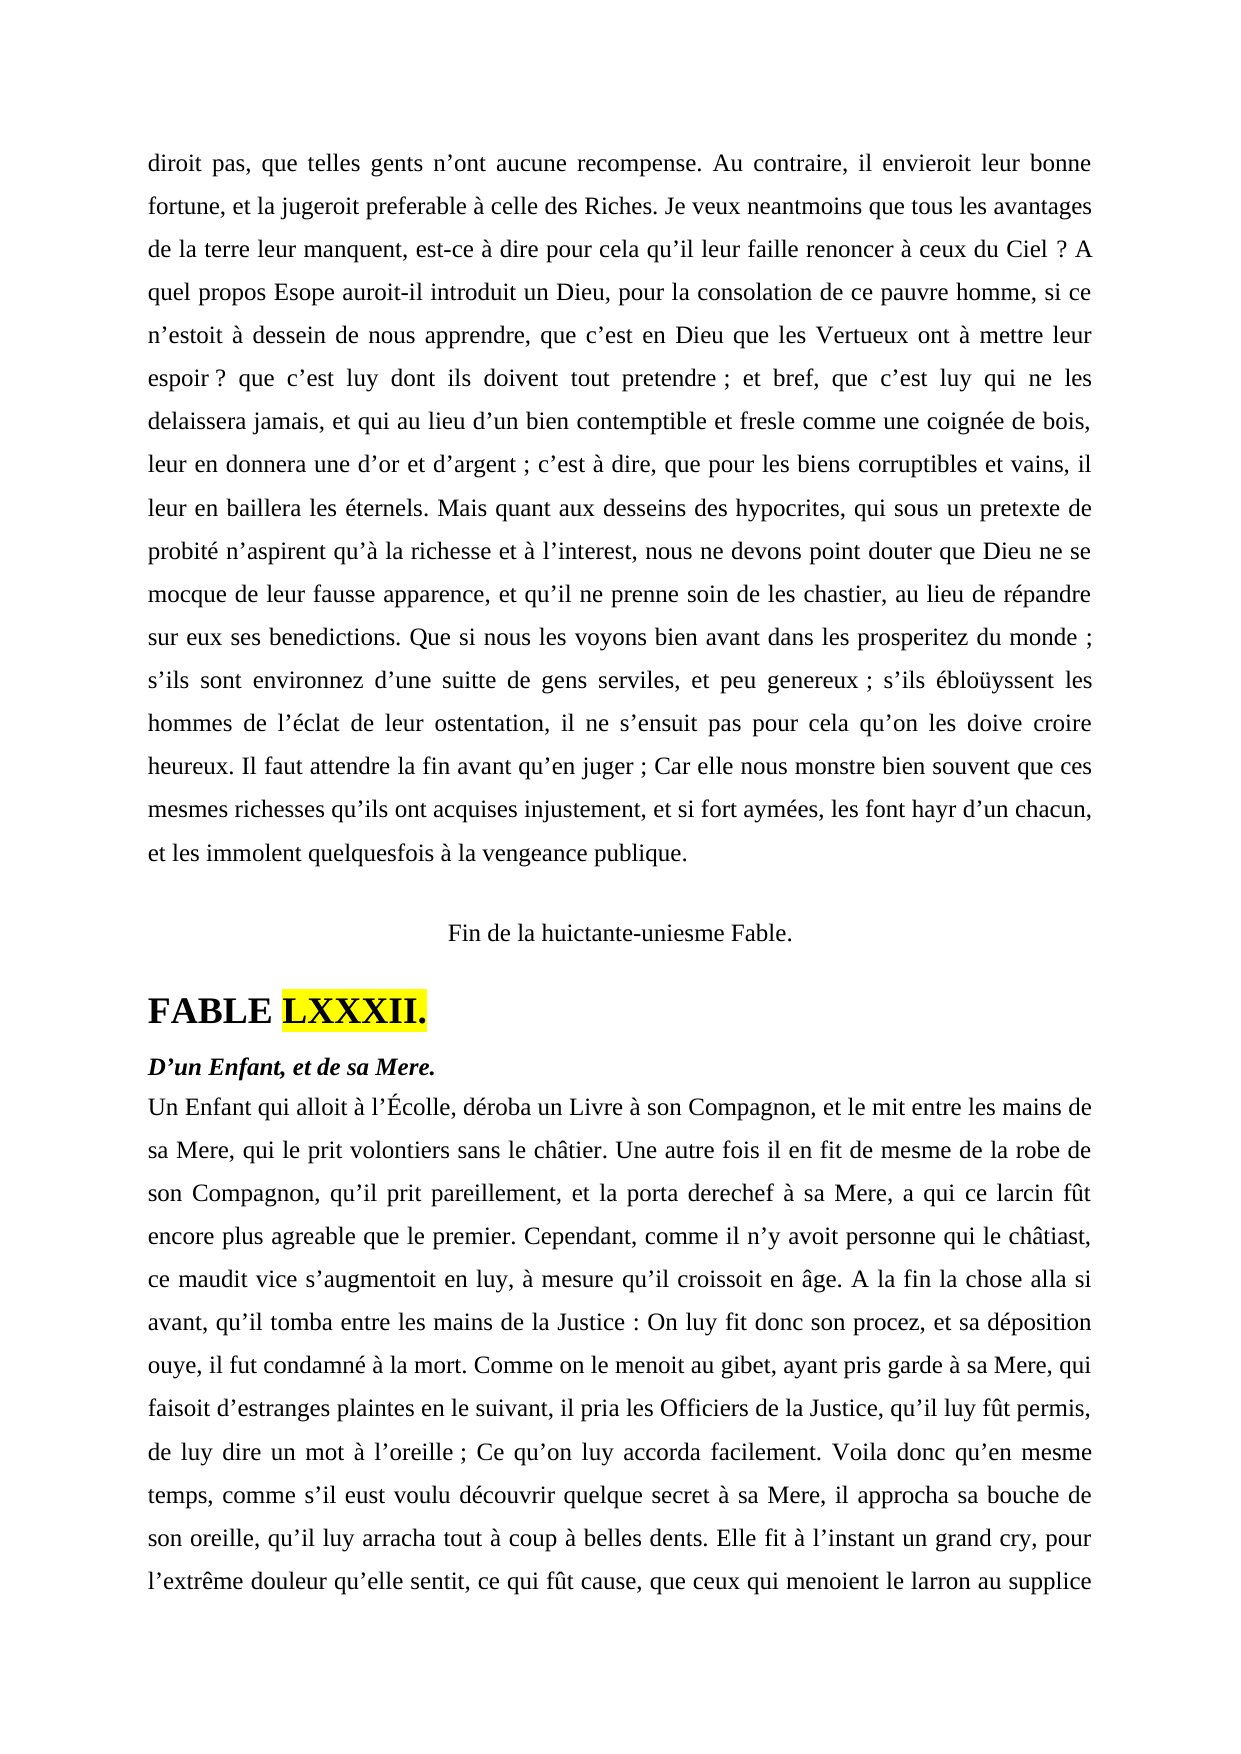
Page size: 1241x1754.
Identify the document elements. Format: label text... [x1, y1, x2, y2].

text Un Enfant qui alloit à l’Écolle, déroba un Livre à son Compagnon, et le mit entre les mains de sa Mere, qui le prit volontiers sans le châtier. Une autre fois il en fit de mesme de la robe de son Compagnon, qu’il prit pareillement, et la porta derechef à sa Mere, a qui ce larcin fût encore plus agreable que le premier. Cependant, comme il n’y avoit personne qui le châtiast, ce maudit vice s’augmentoit en luy, à mesure qu’il croissoit en âge. A la fin la chose alla si avant, qu’il tomba entre les mains de la Justice : On luy fit donc son procez, et sa déposition ouye, il fut condamné à la mort. Comme on le menoit au gibet, ayant pris garde à sa Mere, qui faisoit d’estranges plaintes en le suivant, il pria les Officiers de la Justice, qu’il luy fût permis, de luy dire un mot à l’oreille ; Ce qu’on luy accorda facilement. Voila donc qu’en mesme temps, comme s’il eust voulu découvrir quelque secret à sa Mere, il approcha sa bouche de son oreille, qu’il luy arracha tout à coup à belles dents. Elle fit à l’instant un grand cry, pour l’extrême douleur qu’elle sentit, ce qui fût cause, que ceux qui menoient le larron au supplice [148, 1092, 1093, 1595]
text D’un Enfant, et de sa Mere. [148, 1052, 1093, 1081]
text Fin de la huictante-uniesme Fable. [148, 918, 1093, 947]
text diroit pas, que telles gents n’ont aucune recompense. Au contraire, il envieroit leur bonne fortune, et la jugeroit preferable à celle des Riches. Je veux neantmoins que tous les avantages de la terre leur manquent, est-ce à dire pour cela qu’il leur faille renoncer à ceux du Ciel ? A quel propos Esope auroit-il introduit un Dieu, pour la consolation de ce pauvre homme, si ce n’estoit à dessein de nous apprendre, que c’est en Dieu que les Vertueux ont à mettre leur espoir ? que c’est luy dont ils doivent tout pretendre ; et bref, que c’est luy qui ne les delaissera jamais, et qui au lieu d’un bien contemptible et fresle comme une coignée de bois, leur en donnera une d’or et d’argent ; c’est à dire, que pour les biens corruptibles et vains, il leur en baillera les éternels. Mais quant aux desseins des hypocrites, qui sous un pretexte de probité n’aspirent qu’à la richesse et à l’interest, nous ne devons point douter que Dieu ne se mocque de leur fausse apparence, et qu’il ne prenne soin de les chastier, au lieu de répandre sur eux ses benedictions. Que si nous les voyons bien avant dans les prosperitez du monde ; s’ils sont environnez d’une suitte de gens serviles, et peu genereux ; s’ils ébloüyssent les hommes de l’éclat de leur ostentation, il ne s’ensuit pas pour cela qu’on les doive croire heureux. Il faut attendre la fin avant qu’en juger ; Car elle nous monstre bien souvent que ces mesmes richesses qu’ils ont acquises injustement, et si fort aymées, les font hayr d’un chacun, et les immolent quelquesfois à la vengeance publique. [148, 148, 1093, 866]
subtitle FABLE LXXXII. [148, 988, 1093, 1032]
